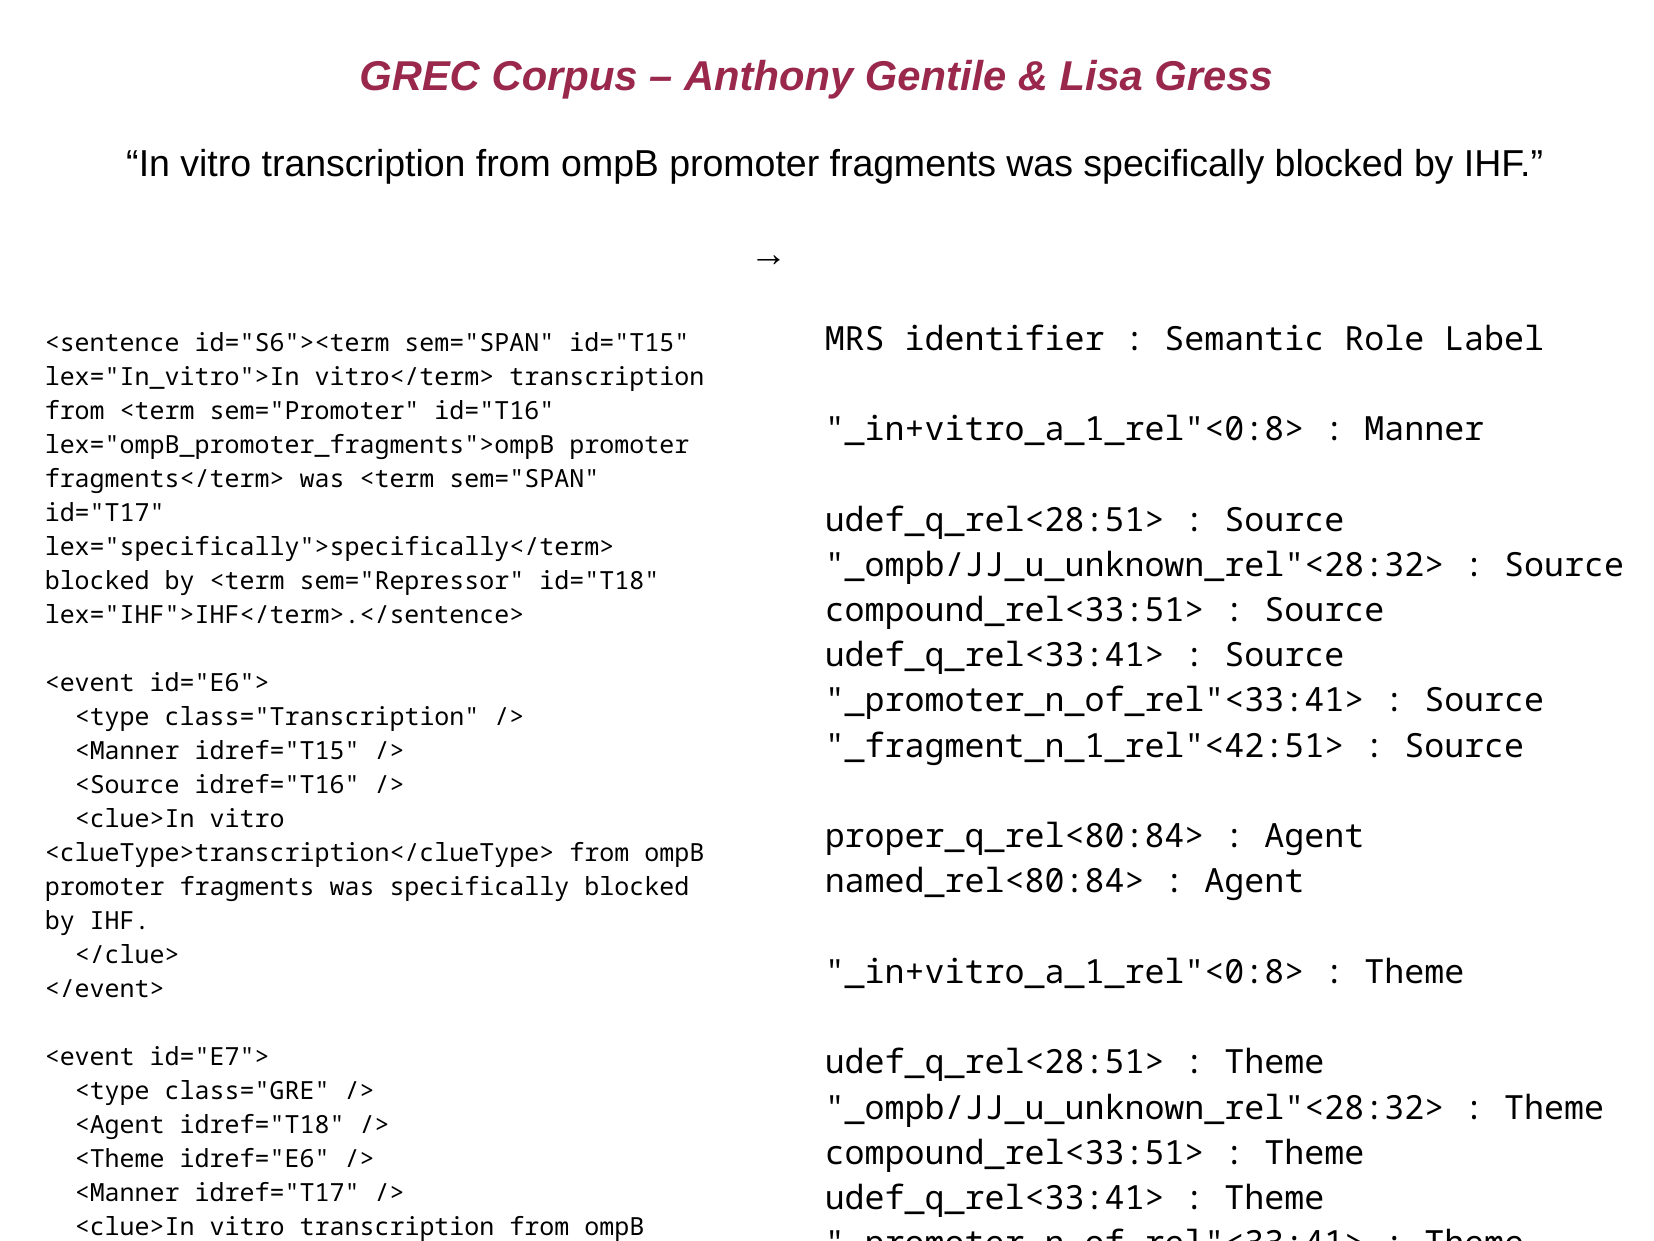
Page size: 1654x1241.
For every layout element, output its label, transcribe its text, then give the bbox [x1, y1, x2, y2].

text_box MRS identifier : Semantic Role Label "_in+vitro_a_1_rel"<0:8> : Manner udef_q_rel<28:51> : Source "_ompb/JJ_u_unknown_rel"<28:32> : Source compound_rel<33:51> : Source udef_q_rel<33:41> : Source "_promoter_n_of_rel"<33:41> : Source "_fragment_n_1_rel"<42:51> : Source proper_q_rel<80:84> : Agent named_rel<80:84> : Agent "_in+vitro_a_1_rel"<0:8> : Theme udef_q_rel<28:51> : Theme "_ompb/JJ_u_unknown_rel"<28:32> : Theme compound_rel<33:51> : Theme udef_q_rel<33:41> : Theme "_promoter_n_of_rel"<33:41> : Theme "_fragment_n_1_rel"<42:51> : Theme "_specific_a_to_rel"<56:68> : Manner [810, 307, 1654, 1223]
text_box “In vitro transcription from ompB promoter fragments was specifically blocked by IHF.” [111, 135, 1567, 192]
text_box <sentence id="S6"><term sem="SPAN" id="T15" lex="In_vitro">In vitro</term> transcription from <term sem="Promoter" id="T16" lex="ompB_promoter_fragments">ompB promoter fragments</term> was <term sem="SPAN" id="T17" lex="specifically">specifically</term> blocked by <term sem="Repressor" id="T18" lex="IHF">IHF</term>.</sentence> <event id="E6"> <type class="Transcription" /> <Manner idref="T15" /> <Source idref="T16" /> <clue>In vitro <clueType>transcription</clueType> from ompB promoter fragments was specifically blocked by IHF. </clue> </event> <event id="E7"> <type class="GRE" /> <Agent idref="T18" /> <Theme idref="E6" /> <Manner idref="T17" /> <clue>In vitro transcription from ompB promoter fragments was specifically <clueType>blocked</clueType> by IHF.</clue> </event> [30, 317, 736, 1241]
text_box → [735, 225, 886, 324]
title GREC Corpus – Anthony Gentile & Lisa Gress [105, 15, 1493, 109]
